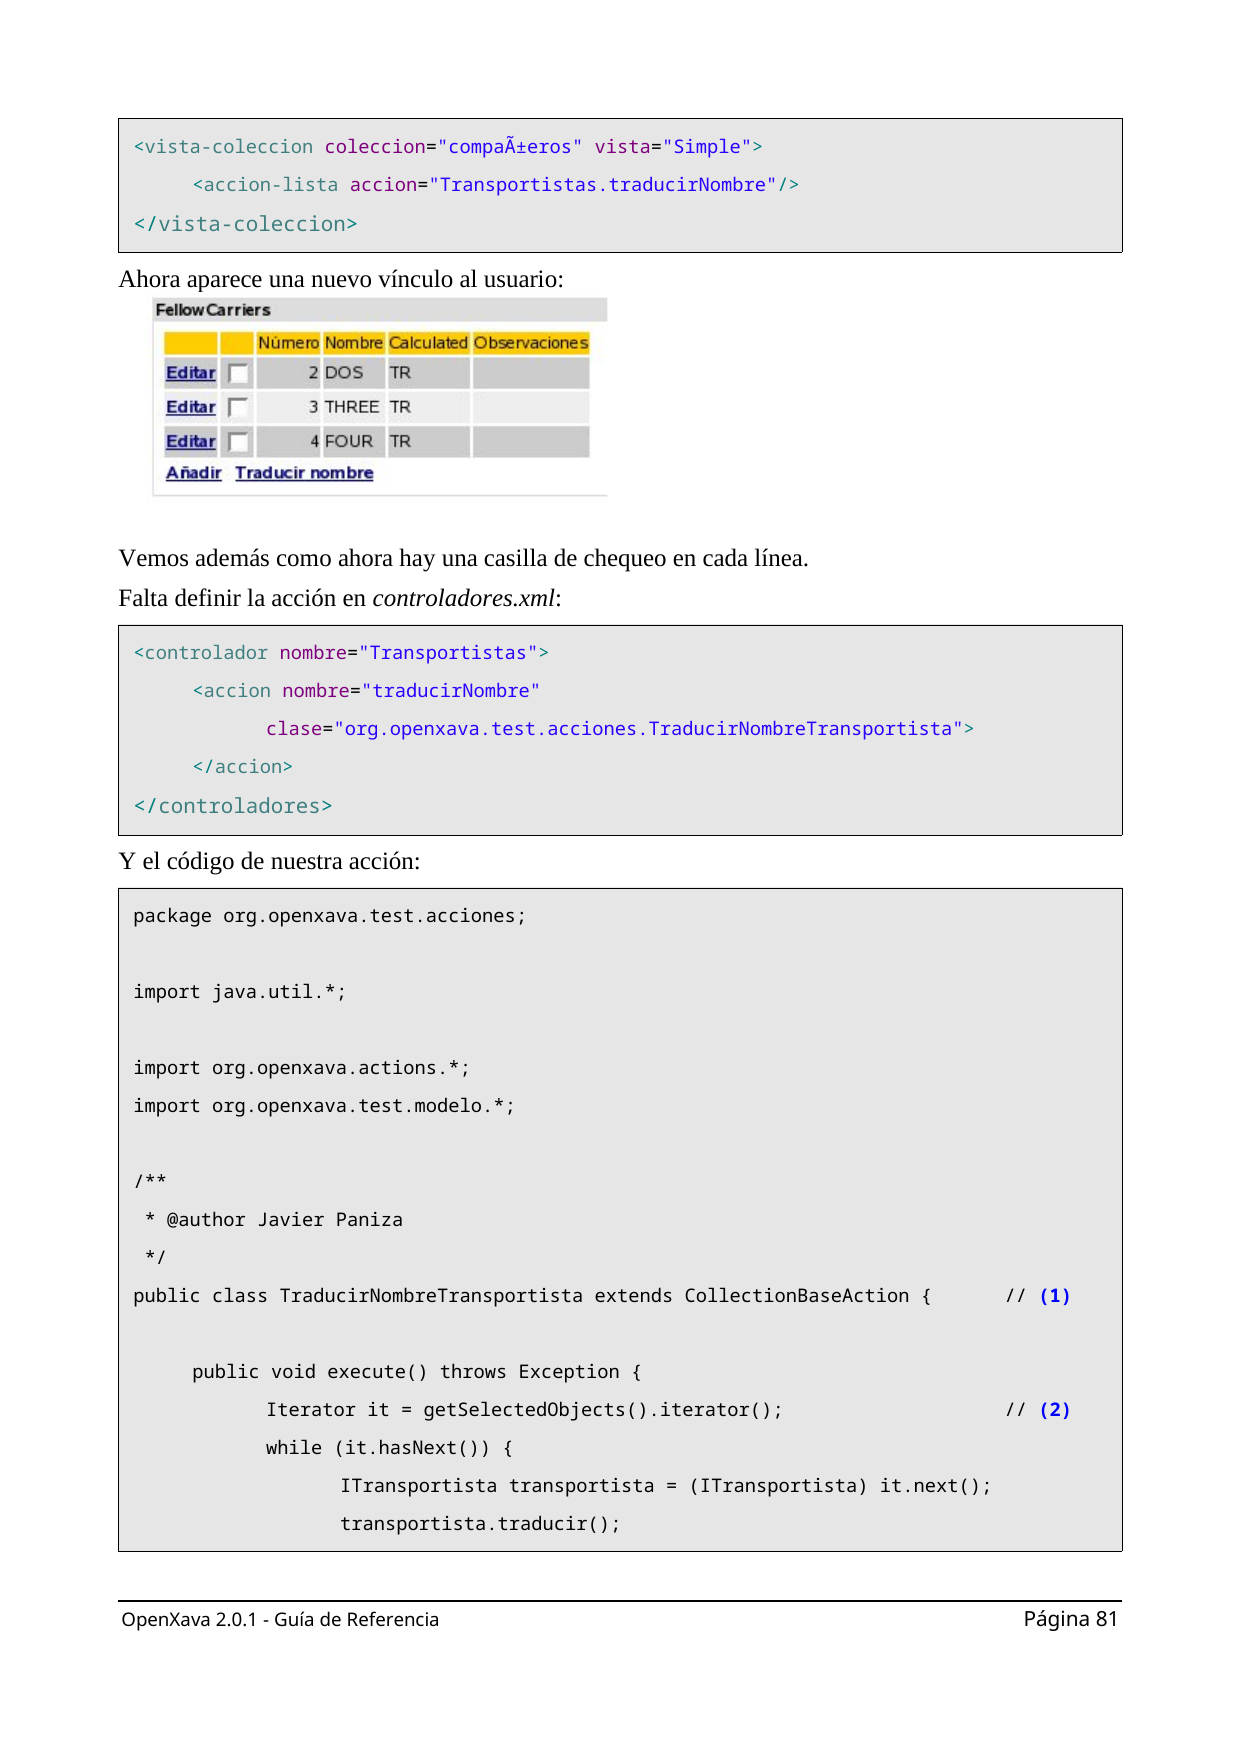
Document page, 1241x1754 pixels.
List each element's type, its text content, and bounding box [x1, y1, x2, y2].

text ITransportista transportista = (ITransportista) it.next(); [119, 1458, 1122, 1496]
text * @author Javier Paniza [119, 1192, 1122, 1229]
text public class TraducirNombreTransportista extends CollectionBaseAction { // (1) [119, 1268, 1122, 1306]
text </vista-coleccion> [119, 194, 1122, 252]
text </controladores> [119, 777, 1122, 835]
text Ahora aparece una nuevo vínculo al usuario: [118, 265, 1122, 292]
text import org.openxava.actions.*; [119, 1039, 1122, 1077]
text import java.util.*; [119, 963, 1122, 1001]
text <vista-coleccion coleccion="compaÃ±eros" vista="Simple"> [119, 119, 1122, 156]
text </accion> [119, 739, 1122, 777]
picture [146, 292, 608, 504]
text */ [119, 1229, 1122, 1268]
text /** [119, 1153, 1122, 1192]
text clase="org.openxava.test.acciones.TraducirNombreTransportista"> [119, 701, 1122, 739]
text transportista.traducir(); [119, 1496, 1122, 1551]
text <accion nombre="traducirNombre" [119, 663, 1122, 701]
text Falta definir la acción en controladores.xml: [118, 584, 1122, 612]
text package org.openxava.test.acciones; [119, 889, 1122, 925]
text while (it.hasNext()) { [119, 1420, 1122, 1458]
text <accion-lista accion="Transportistas.traducirNombre"/> [119, 156, 1122, 194]
text Vemos además como ahora hay una casilla de chequeo en cada línea. [118, 544, 1122, 572]
text <controlador nombre="Transportistas"> [119, 626, 1122, 663]
text Iterator it = getSelectedObjects().iterator(); // (2) [119, 1382, 1122, 1420]
text import org.openxava.test.modelo.*; [119, 1077, 1122, 1116]
text Y el código de nuestra acción: [118, 847, 1122, 875]
text public void execute() throws Exception { [119, 1344, 1122, 1382]
